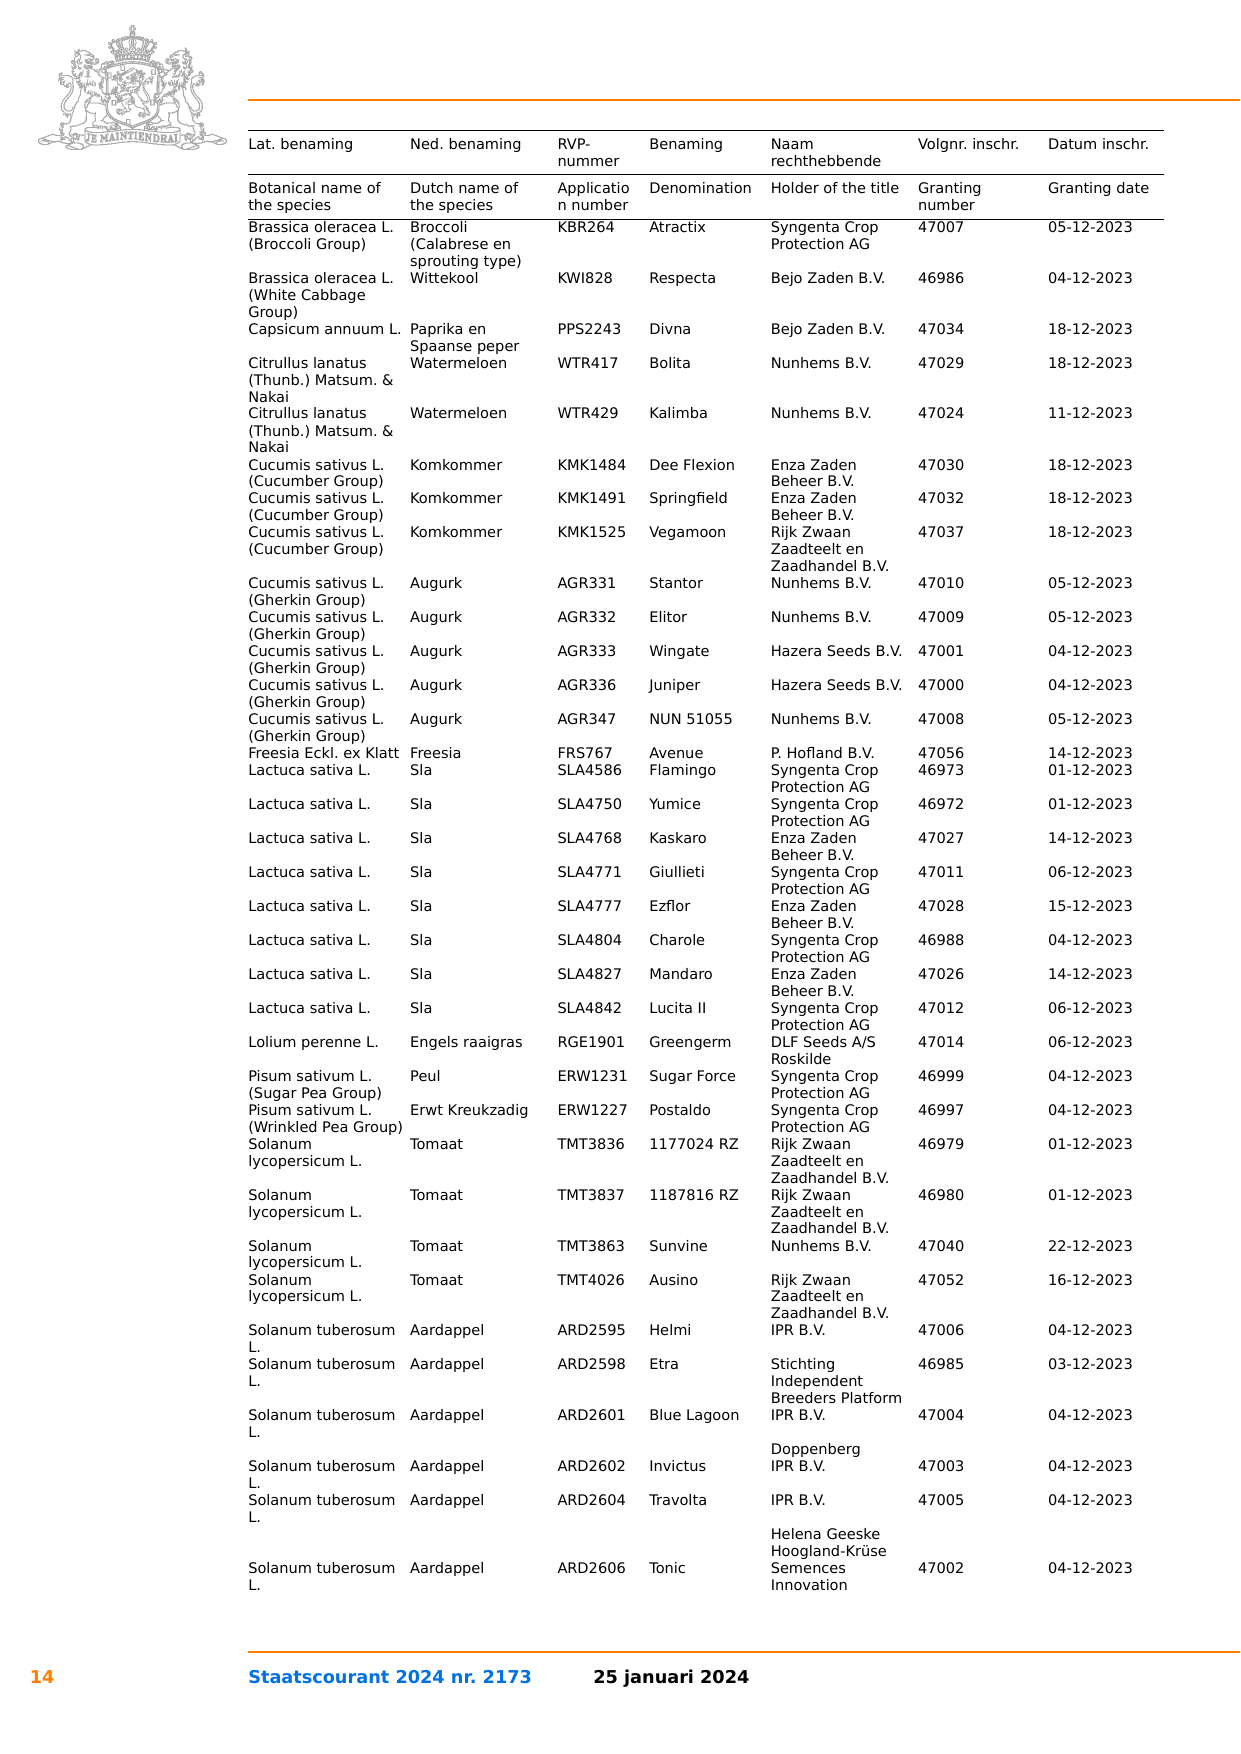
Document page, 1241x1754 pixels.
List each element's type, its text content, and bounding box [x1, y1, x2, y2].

table_cell Kalimba [643, 405, 764, 456]
table_cell 06-12-2023 [1042, 864, 1163, 898]
table_cell 04-12-2023 [1042, 1560, 1163, 1594]
table_cell RGE1901 [551, 1034, 643, 1068]
table_header Naam rechthebbende [765, 131, 912, 174]
table_cell 05-12-2023 [1042, 609, 1163, 643]
table_cell Augurk [404, 711, 551, 745]
table_cell Cucumis sativus L. (Cucumber Group) [248, 456, 404, 490]
table_cell Lactuca sativa L. [248, 796, 404, 830]
table_cell Etra [643, 1356, 764, 1407]
table_cell 15-12-2023 [1042, 898, 1163, 932]
table_cell P. Hofland B.V. [765, 745, 912, 762]
table_cell Tomaat [404, 1136, 551, 1186]
table_cell PPS2243 [551, 321, 643, 354]
table_cell 04-12-2023 [1042, 643, 1163, 677]
table_cell 47034 [912, 321, 1042, 354]
table_cell SLA4768 [551, 830, 643, 864]
table_cell Lactuca sativa L. [248, 830, 404, 864]
table_cell KMK1484 [551, 456, 643, 490]
table_cell Komkommer [404, 524, 551, 575]
table_cell Solanum lycopersicum L. [248, 1186, 404, 1237]
table_cell ARD2598 [551, 1356, 643, 1407]
table_cell Elitor [643, 609, 764, 643]
table_cell Cucumis sativus L. (Gherkin Group) [248, 609, 404, 643]
table_cell WTR429 [551, 405, 643, 456]
table_cell Avenue [643, 745, 764, 762]
table_cell 47009 [912, 609, 1042, 643]
table_cell 47028 [912, 898, 1042, 932]
table_cell Komkommer [404, 456, 551, 490]
table_cell Holder of the title [765, 175, 912, 219]
table_cell 1187816 RZ [643, 1186, 764, 1237]
table_cell Cucumis sativus L. (Gherkin Group) [248, 575, 404, 609]
table_cell Aardappel [404, 1560, 551, 1594]
table_cell 47040 [912, 1238, 1042, 1271]
table_cell Paprika en Spaanse peper [404, 321, 551, 354]
table_cell AGR347 [551, 711, 643, 745]
table_cell Syngenta Crop Protection AG [765, 1102, 912, 1136]
table_cell Lactuca sativa L. [248, 898, 404, 932]
table_cell 47011 [912, 864, 1042, 898]
table_cell SLA4777 [551, 898, 643, 932]
table_cell Sla [404, 966, 551, 1000]
table_cell Helena Geeske Hoogland-Krüse [765, 1526, 912, 1560]
table_cell FRS767 [551, 745, 643, 762]
table_cell Aardappel [404, 1458, 551, 1492]
table_cell [404, 1526, 551, 1560]
table_cell [404, 1441, 551, 1458]
table_cell Travolta [643, 1492, 764, 1526]
table_cell Solanum tuberosum L. [248, 1407, 404, 1441]
table_cell Nunhems B.V. [765, 711, 912, 745]
table_header RVP-nummer [551, 131, 643, 174]
table_cell 01-12-2023 [1042, 796, 1163, 830]
table_cell TMT3863 [551, 1238, 643, 1271]
table_cell Bejo Zaden B.V. [765, 321, 912, 354]
table_cell Watermeloen [404, 405, 551, 456]
table_cell Citrullus lanatus (Thunb.) Matsum. & Nakai [248, 355, 404, 405]
table_cell AGR332 [551, 609, 643, 643]
table_cell 47002 [912, 1560, 1042, 1594]
table_cell 47012 [912, 1000, 1042, 1034]
table_cell IPR B.V. [765, 1492, 912, 1526]
table_cell KWI828 [551, 270, 643, 321]
table_cell Bolita [643, 355, 764, 405]
table_cell Solanum lycopersicum L. [248, 1238, 404, 1271]
table_cell Cucumis sativus L. (Gherkin Group) [248, 643, 404, 677]
table_cell AGR333 [551, 643, 643, 677]
table_cell 01-12-2023 [1042, 1136, 1163, 1186]
table_cell Lolium perenne L. [248, 1034, 404, 1068]
table_cell [248, 1441, 404, 1458]
table_cell 03-12-2023 [1042, 1356, 1163, 1407]
table_cell Sla [404, 932, 551, 966]
table_cell Lactuca sativa L. [248, 932, 404, 966]
table_cell Solanum lycopersicum L. [248, 1136, 404, 1186]
table_cell Rijk Zwaan Zaadteelt en Zaadhandel B.V. [765, 1136, 912, 1186]
table_cell Lucita II [643, 1000, 764, 1034]
table_cell Nunhems B.V. [765, 1238, 912, 1271]
table_cell 47052 [912, 1271, 1042, 1322]
table_cell Freesia [404, 745, 551, 762]
table_cell [643, 1441, 764, 1458]
table_cell 01-12-2023 [1042, 1186, 1163, 1237]
table_cell Cucumis sativus L. (Gherkin Group) [248, 677, 404, 711]
table_cell Syngenta Crop Protection AG [765, 1000, 912, 1034]
table_cell IPR B.V. [765, 1458, 912, 1492]
table_cell 01-12-2023 [1042, 762, 1163, 796]
table_header Lat. benaming [248, 131, 404, 174]
table_cell 05-12-2023 [1042, 575, 1163, 609]
table_cell Solanum tuberosum L. [248, 1560, 404, 1594]
table_cell 04-12-2023 [1042, 1102, 1163, 1136]
table_cell 47030 [912, 456, 1042, 490]
table_cell Syngenta Crop Protection AG [765, 220, 912, 269]
table_cell 06-12-2023 [1042, 1000, 1163, 1034]
table_cell WTR417 [551, 355, 643, 405]
table_cell 47029 [912, 355, 1042, 405]
picture [38, 25, 227, 150]
table_cell Brassica oleracea L. (White Cabbage Group) [248, 270, 404, 321]
table_cell 47014 [912, 1034, 1042, 1068]
table_cell Peul [404, 1068, 551, 1102]
table_cell 04-12-2023 [1042, 1068, 1163, 1102]
table_cell TMT4026 [551, 1271, 643, 1322]
table_cell Invictus [643, 1458, 764, 1492]
table_cell Respecta [643, 270, 764, 321]
table_cell Vegamoon [643, 524, 764, 575]
table_cell Charole [643, 932, 764, 966]
table_cell Solanum tuberosum L. [248, 1492, 404, 1526]
table_cell Solanum tuberosum L. [248, 1458, 404, 1492]
table_cell Enza Zaden Beheer B.V. [765, 898, 912, 932]
table_cell Hazera Seeds B.V. [765, 643, 912, 677]
table_cell Watermeloen [404, 355, 551, 405]
table_cell Dee Flexion [643, 456, 764, 490]
table_cell NUN 51055 [643, 711, 764, 745]
table_cell 47026 [912, 966, 1042, 1000]
table_cell 46980 [912, 1186, 1042, 1237]
table_cell 04-12-2023 [1042, 1407, 1163, 1441]
table_cell 46972 [912, 796, 1042, 830]
table_cell 46985 [912, 1356, 1042, 1407]
table_cell 47004 [912, 1407, 1042, 1441]
table_cell 47005 [912, 1492, 1042, 1526]
table_cell Nunhems B.V. [765, 405, 912, 456]
table_cell Rijk Zwaan Zaadteelt en Zaadhandel B.V. [765, 1186, 912, 1237]
table_cell Brassica oleracea L. (Broccoli Group) [248, 220, 404, 269]
table_cell Flamingo [643, 762, 764, 796]
table_cell [551, 1441, 643, 1458]
table_cell Sla [404, 864, 551, 898]
table_cell Aardappel [404, 1322, 551, 1356]
table_cell Stichting Independent Breeders Platform [765, 1356, 912, 1407]
table_cell 47008 [912, 711, 1042, 745]
table_cell Enza Zaden Beheer B.V. [765, 456, 912, 490]
table_cell Greengerm [643, 1034, 764, 1068]
table_header Volgnr. inschr. [912, 131, 1042, 174]
table_cell 1177024 RZ [643, 1136, 764, 1186]
table_cell Ausino [643, 1271, 764, 1322]
table_cell [912, 1526, 1042, 1560]
table_cell KBR264 [551, 220, 643, 269]
table_cell 46986 [912, 270, 1042, 321]
table_cell Wingate [643, 643, 764, 677]
table_cell Kaskaro [643, 830, 764, 864]
table_cell AGR336 [551, 677, 643, 711]
table_cell Dutch name of the species [404, 175, 551, 219]
table_cell 46979 [912, 1136, 1042, 1186]
table_cell Aardappel [404, 1356, 551, 1407]
table_cell ARD2601 [551, 1407, 643, 1441]
table_cell 11-12-2023 [1042, 405, 1163, 456]
table_cell SLA4842 [551, 1000, 643, 1034]
table_cell 47001 [912, 643, 1042, 677]
table_cell 04-12-2023 [1042, 1458, 1163, 1492]
table_header Datum inschr. [1042, 131, 1163, 174]
table_cell Bejo Zaden B.V. [765, 270, 912, 321]
table_cell 46999 [912, 1068, 1042, 1102]
table_cell SLA4771 [551, 864, 643, 898]
table_cell Lactuca sativa L. [248, 1000, 404, 1034]
table_cell ARD2606 [551, 1560, 643, 1594]
table_cell Pisum sativum L. (Sugar Pea Group) [248, 1068, 404, 1102]
table_cell 04-12-2023 [1042, 1492, 1163, 1526]
table_cell Sla [404, 1000, 551, 1034]
table_cell Pisum sativum L. (Wrinkled Pea Group) [248, 1102, 404, 1136]
table_cell SLA4804 [551, 932, 643, 966]
table_cell Sugar Force [643, 1068, 764, 1102]
table_cell 05-12-2023 [1042, 711, 1163, 745]
table_cell Solanum tuberosum L. [248, 1322, 404, 1356]
table_cell 04-12-2023 [1042, 1322, 1163, 1356]
table_cell Denomination [643, 175, 764, 219]
table_cell IPR B.V. [765, 1407, 912, 1441]
table_cell Enza Zaden Beheer B.V. [765, 966, 912, 1000]
table_cell [912, 1441, 1042, 1458]
table_cell Aardappel [404, 1407, 551, 1441]
table_cell Nunhems B.V. [765, 609, 912, 643]
table_cell Yumice [643, 796, 764, 830]
table_cell ARD2602 [551, 1458, 643, 1492]
table_cell 47003 [912, 1458, 1042, 1492]
table_cell 14-12-2023 [1042, 830, 1163, 864]
table_cell Sla [404, 762, 551, 796]
table_cell Ezflor [643, 898, 764, 932]
table_cell 18-12-2023 [1042, 321, 1163, 354]
table_cell Augurk [404, 609, 551, 643]
table_cell Broccoli (Calabrese en sprouting type) [404, 220, 551, 269]
table_cell DLF Seeds A/S Roskilde [765, 1034, 912, 1068]
table_cell SLA4586 [551, 762, 643, 796]
table_cell SLA4827 [551, 966, 643, 1000]
table_cell ARD2604 [551, 1492, 643, 1526]
table_cell 47037 [912, 524, 1042, 575]
table_cell Lactuca sativa L. [248, 762, 404, 796]
table_cell Augurk [404, 643, 551, 677]
table_cell Doppenberg [765, 1441, 912, 1458]
table_cell 46997 [912, 1102, 1042, 1136]
table_cell Granting date [1042, 175, 1163, 219]
table_cell KMK1525 [551, 524, 643, 575]
table_cell Capsicum annuum L. [248, 321, 404, 354]
table_cell Citrullus lanatus (Thunb.) Matsum. & Nakai [248, 405, 404, 456]
table_cell 47056 [912, 745, 1042, 762]
table_cell Syngenta Crop Protection AG [765, 796, 912, 830]
table_cell Nunhems B.V. [765, 575, 912, 609]
table_cell Atractix [643, 220, 764, 269]
table_cell 04-12-2023 [1042, 270, 1163, 321]
table_cell 04-12-2023 [1042, 677, 1163, 711]
table_cell Nunhems B.V. [765, 355, 912, 405]
table_cell 14-12-2023 [1042, 745, 1163, 762]
table_cell IPR B.V. [765, 1322, 912, 1356]
table_cell Rijk Zwaan Zaadteelt en Zaadhandel B.V. [765, 524, 912, 575]
table_cell Tonic [643, 1560, 764, 1594]
table_cell Syngenta Crop Protection AG [765, 1068, 912, 1102]
table_cell Sla [404, 898, 551, 932]
table_cell Tomaat [404, 1186, 551, 1237]
table_cell Enza Zaden Beheer B.V. [765, 830, 912, 864]
table_cell 22-12-2023 [1042, 1238, 1163, 1271]
table_cell Cucumis sativus L. (Gherkin Group) [248, 711, 404, 745]
table_cell 47032 [912, 490, 1042, 524]
table_cell TMT3836 [551, 1136, 643, 1186]
table_cell 46988 [912, 932, 1042, 966]
table_cell Blue Lagoon [643, 1407, 764, 1441]
table_cell Solanum tuberosum L. [248, 1356, 404, 1407]
table_cell Sunvine [643, 1238, 764, 1271]
table_cell Postaldo [643, 1102, 764, 1136]
table_cell Sla [404, 830, 551, 864]
table_cell Solanum lycopersicum L. [248, 1271, 404, 1322]
table_cell Rijk Zwaan Zaadteelt en Zaadhandel B.V. [765, 1271, 912, 1322]
table_cell Helmi [643, 1322, 764, 1356]
table_cell AGR331 [551, 575, 643, 609]
table_cell 18-12-2023 [1042, 490, 1163, 524]
table_cell [248, 1526, 404, 1560]
table_cell Tomaat [404, 1238, 551, 1271]
table_cell Giullieti [643, 864, 764, 898]
table_cell Springfield [643, 490, 764, 524]
table_header Ned. benaming [404, 131, 551, 174]
table_cell Augurk [404, 575, 551, 609]
table_cell Granting number [912, 175, 1042, 219]
table_cell Aardappel [404, 1492, 551, 1526]
table_cell TMT3837 [551, 1186, 643, 1237]
table_cell Wittekool [404, 270, 551, 321]
table_cell Lactuca sativa L. [248, 966, 404, 1000]
table_cell Enza Zaden Beheer B.V. [765, 490, 912, 524]
table_cell 47006 [912, 1322, 1042, 1356]
table_cell ERW1227 [551, 1102, 643, 1136]
table_cell 47007 [912, 220, 1042, 269]
table_cell Semences Innovation [765, 1560, 912, 1594]
table_cell Augurk [404, 677, 551, 711]
table_cell Divna [643, 321, 764, 354]
table_cell 47010 [912, 575, 1042, 609]
table_cell 18-12-2023 [1042, 355, 1163, 405]
table_cell Engels raaigras [404, 1034, 551, 1068]
table_cell Tomaat [404, 1271, 551, 1322]
table_cell [643, 1526, 764, 1560]
table_cell Hazera Seeds B.V. [765, 677, 912, 711]
table_cell Syngenta Crop Protection AG [765, 762, 912, 796]
table_cell 47000 [912, 677, 1042, 711]
table_cell Sla [404, 796, 551, 830]
table_cell [1042, 1526, 1163, 1560]
table_cell Mandaro [643, 966, 764, 1000]
table_cell Cucumis sativus L. (Cucumber Group) [248, 490, 404, 524]
table_cell SLA4750 [551, 796, 643, 830]
table_cell Stantor [643, 575, 764, 609]
table_cell 18-12-2023 [1042, 456, 1163, 490]
table_cell 46973 [912, 762, 1042, 796]
table_cell 06-12-2023 [1042, 1034, 1163, 1068]
table_cell 05-12-2023 [1042, 220, 1163, 269]
table_cell Botanical name of the species [248, 175, 404, 219]
table_cell ARD2595 [551, 1322, 643, 1356]
table_cell Erwt Kreukzadig [404, 1102, 551, 1136]
table_cell Application number [551, 175, 643, 219]
table_cell Juniper [643, 677, 764, 711]
table_cell Syngenta Crop Protection AG [765, 864, 912, 898]
table_cell Syngenta Crop Protection AG [765, 932, 912, 966]
table_cell Lactuca sativa L. [248, 864, 404, 898]
table_cell Freesia Eckl. ex Klatt [248, 745, 404, 762]
table_cell [551, 1526, 643, 1560]
table_cell ERW1231 [551, 1068, 643, 1102]
table_cell Cucumis sativus L. (Cucumber Group) [248, 524, 404, 575]
table_cell KMK1491 [551, 490, 643, 524]
table_cell 04-12-2023 [1042, 932, 1163, 966]
table_cell 47024 [912, 405, 1042, 456]
table_cell Komkommer [404, 490, 551, 524]
table_cell [1042, 1441, 1163, 1458]
table_cell 14-12-2023 [1042, 966, 1163, 1000]
table_cell 47027 [912, 830, 1042, 864]
table_header Benaming [643, 131, 764, 174]
table_cell 16-12-2023 [1042, 1271, 1163, 1322]
table_cell 18-12-2023 [1042, 524, 1163, 575]
